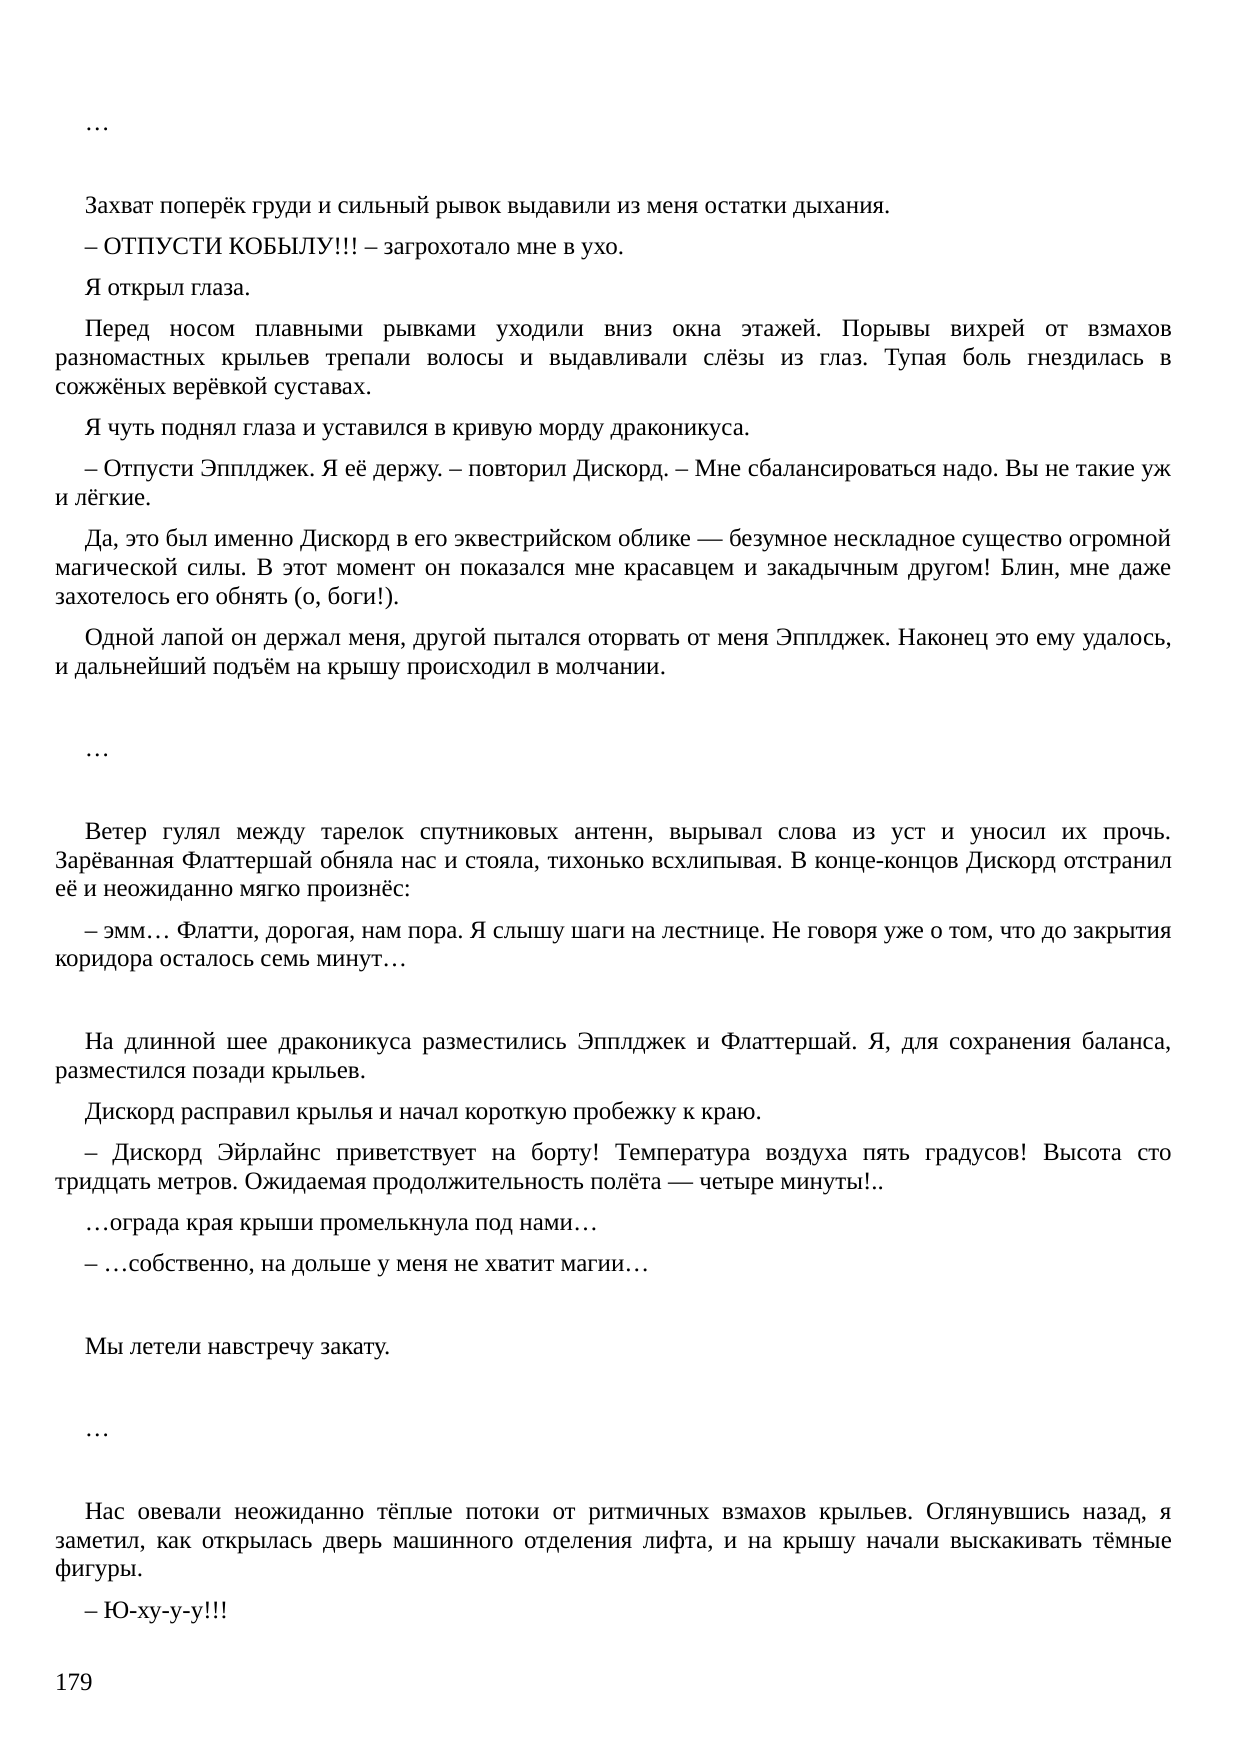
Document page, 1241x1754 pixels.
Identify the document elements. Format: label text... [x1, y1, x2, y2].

text – Дискорд Эйрлайнс приветствует на борту! Температура воздуха пять градусов! Высота сто тридцать метров. Ожидаемая продолжительность полёта — четыре минуты!.. [55, 1137, 1173, 1195]
text – Отпусти Эпплджек. Я её держу. – повторил Дискорд. – Мне сбалансироваться надо. Вы не такие уж и лёгкие. [55, 453, 1173, 511]
text Захват поперёк груди и сильный рывок выдавили из меня остатки дыхания. [55, 190, 1173, 218]
text – эмм… Флатти, дорогая, нам пора. Я слышу шаги на лестнице. Не говоря уже о том, что до закрытия коридора осталось семь минут… [55, 915, 1173, 972]
text … [55, 1413, 1173, 1442]
text – ОТПУСТИ КОБЫЛУ!!! – загрохотало мне в ухо. [55, 231, 1173, 260]
text Да, это был именно Дискорд в его эквестрийском облике — безумное нескладное существо огромной магической силы. В этот момент он показался мне красавцем и закадычным другом! Блин, мне даже захотелось его обнять (о, боги!). [55, 523, 1173, 610]
text Одной лапой он держал меня, другой пытался оторвать от меня Эпплджек. Наконец это ему удалось, и дальнейший подъём на крышу происходил в молчании. [55, 622, 1173, 680]
text Дискорд расправил крылья и начал короткую пробежку к краю. [55, 1096, 1173, 1125]
text Перед носом плавными рывками уходили вниз окна этажей. Порывы вихрей от взмахов разномастных крыльев трепали волосы и выдавливали слёзы из глаз. Тупая боль гнездилась в сожжёных верёвкой суставах. [55, 313, 1173, 400]
text Мы летели навстречу закату. [55, 1331, 1173, 1360]
text – Ю-ху-у-у!!! [55, 1595, 1173, 1623]
text Ветер гулял между тарелок спутниковых антенн, вырывал слова из уст и уносил их прочь. Зарёванная Флаттершай обняла нас и стояла, тихонько всхлипывая. В конце-концов Дискорд отстранил её и неожиданно мягко произнёс: [55, 816, 1173, 902]
text Нас овевали неожиданно тёплые потоки от ритмичных взмахов крыльев. Оглянувшись назад, я заметил, как открылась дверь машинного отделения лифта, и на крышу начали выскакивать тёмные фигуры. [55, 1496, 1173, 1582]
text … [55, 733, 1173, 762]
text … [55, 107, 1173, 136]
text Я чуть поднял глаза и уставился в кривую морду драконикуса. [55, 412, 1173, 441]
text На длинной шее драконикуса разместились Эпплджек и Флаттершай. Я, для сохранения баланса, разместился позади крыльев. [55, 1026, 1173, 1083]
text …ограда края крыши промелькнула под нами… [55, 1207, 1173, 1236]
text Я открыл глаза. [55, 272, 1173, 301]
text – …собственно, на дольше у меня не хватит магии… [55, 1248, 1173, 1277]
